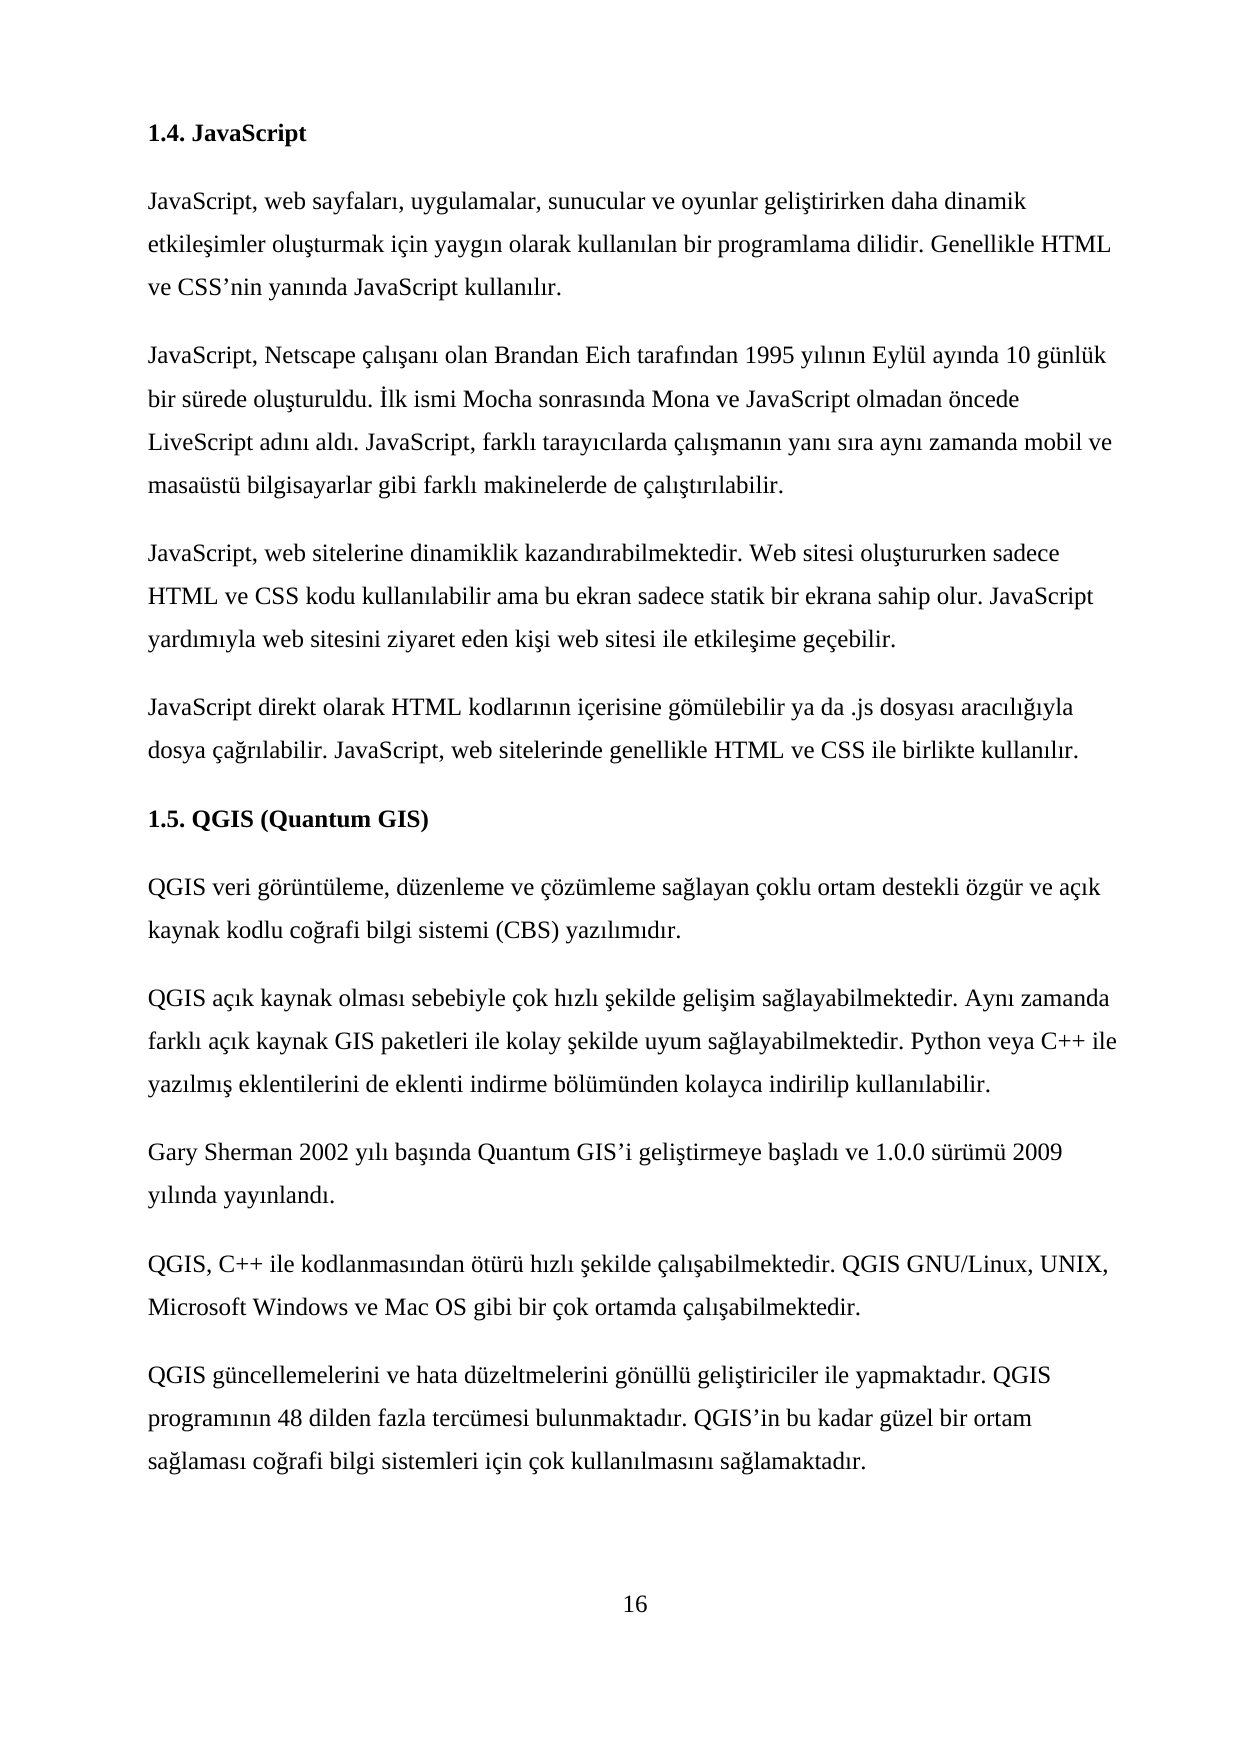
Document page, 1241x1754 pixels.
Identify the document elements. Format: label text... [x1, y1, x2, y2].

text QGIS güncellemelerini ve hata düzeltmelerini gönüllü geliştiriciler ile yapmaktadır. QGIS programının 48 dilden fazla tercümesi bulunmaktadır. QGIS’in bu kadar güzel bir ortam sağlaması coğrafi bilgi sistemleri için çok kullanılmasını sağlamaktadır. [148, 1360, 1122, 1475]
text QGIS, C++ ile kodlanmasından ötürü hızlı şekilde çalışabilmektedir. QGIS GNU/Linux, UNIX, Microsoft Windows ve Mac OS gibi bir çok ortamda çalışabilmektedir. [148, 1249, 1122, 1321]
text QGIS veri görüntüleme, düzenleme ve çözümleme sağlayan çoklu ortam destekli özgür ve açık kaynak kodlu coğrafi bilgi sistemi (CBS) yazılımıdır. [148, 872, 1122, 944]
text QGIS açık kaynak olması sebebiyle çok hızlı şekilde gelişim sağlayabilmektedir. Aynı zamanda farklı açık kaynak GIS paketleri ile kolay şekilde uyum sağlayabilmektedir. Python veya C++ ile yazılmış eklentilerini de eklenti indirme bölümünden kolayca indirilip kullanılabilir. [148, 983, 1122, 1098]
text JavaScript, web sayfaları, uygulamalar, sunucular ve oyunlar geliştirirken daha dinamik etkileşimler oluşturmak için yaygın olarak kullanılan bir programlama dilidir. Genellikle HTML ve CSS’nin yanında JavaScript kullanılır. [148, 186, 1122, 301]
text JavaScript direkt olarak HTML kodlarının içerisine gömülebilir ya da .js dosyası aracılığıyla dosya çağrılabilir. JavaScript, web sitelerinde genellikle HTML ve CSS ile birlikte kullanılır. [148, 692, 1122, 764]
text Gary Sherman 2002 yılı başında Quantum GIS’i geliştirmeye başladı ve 1.0.0 sürümü 2009 yılında yayınlandı. [148, 1137, 1122, 1209]
text JavaScript, Netscape çalışanı olan Brandan Eich tarafından 1995 yılının Eylül ayında 10 günlük bir sürede oluşturuldu. İlk ismi Mocha sonrasında Mona ve JavaScript olmadan öncede LiveScript adını aldı. JavaScript, farklı tarayıcılarda çalışmanın yanı sıra aynı zamanda mobil ve masaüstü bilgisayarlar gibi farklı makinelerde de çalıştırılabilir. [148, 341, 1122, 499]
subtitle 1.4. JavaScript [148, 118, 1122, 147]
text JavaScript, web sitelerine dinamiklik kazandırabilmektedir. Web sitesi oluştururken sadece HTML ve CSS kodu kullanılabilir ama bu ekran sadece statik bir ekrana sahip olur. JavaScript yardımıyla web sitesini ziyaret eden kişi web sitesi ile etkileşime geçebilir. [148, 538, 1122, 653]
subtitle 1.5. QGIS (Quantum GIS) [148, 804, 1122, 832]
